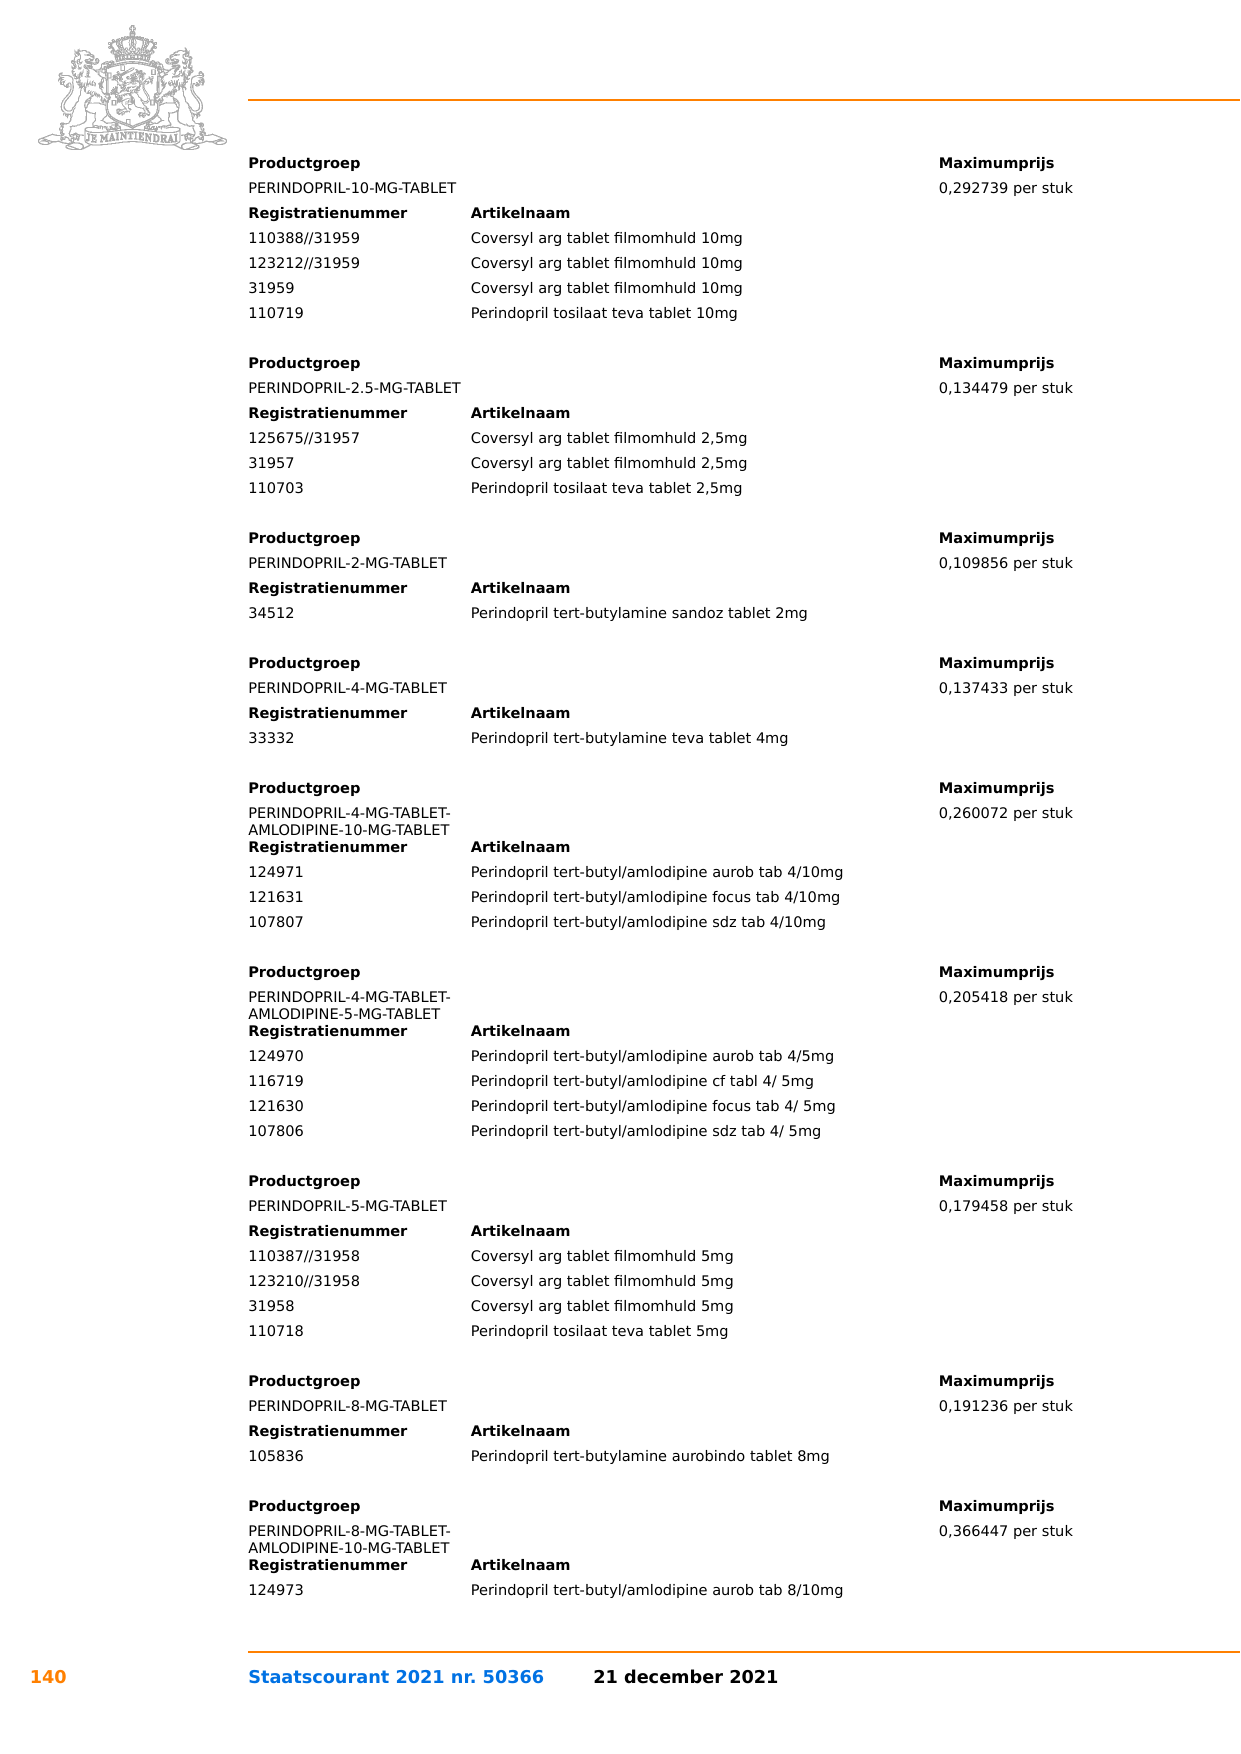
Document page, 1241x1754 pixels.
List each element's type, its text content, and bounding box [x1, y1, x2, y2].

table_cell Coversyl arg tablet filmomhuld 10mg [465, 280, 931, 305]
table_cell [465, 780, 931, 805]
table_cell [248, 505, 461, 530]
table_cell 0,134479 per stuk [933, 380, 1163, 405]
table_cell Maximumprijs [933, 530, 1163, 555]
table_cell Perindopril tert-butyl/amlodipine sdz tab 4/10mg [465, 914, 931, 939]
table_cell Productgroep [248, 530, 461, 555]
table_cell Coversyl arg tablet filmomhuld 5mg [465, 1273, 931, 1298]
table_cell Registratienummer [248, 705, 461, 730]
table_cell [248, 1348, 461, 1373]
table_cell Perindopril tosilaat teva tablet 5mg [465, 1323, 931, 1348]
picture [38, 25, 227, 150]
table_cell Coversyl arg tablet filmomhuld 10mg [465, 230, 931, 255]
table_cell [931, 605, 1163, 630]
table_cell 125675//31957 [248, 430, 461, 455]
table_cell 123212//31959 [248, 255, 461, 280]
table_cell Productgroep [248, 1373, 461, 1398]
table_cell Registratienummer [248, 580, 461, 605]
table_cell Artikelnaam [465, 205, 931, 230]
table_cell PERINDOPRIL-4-MG-TABLET-AMLODIPINE-5-MG-TABLET [248, 989, 461, 1023]
table_cell Productgroep [248, 155, 461, 180]
table_cell Perindopril tert-butyl/amlodipine aurob tab 8/10mg [465, 1582, 931, 1607]
table_cell [463, 755, 1163, 780]
table_cell 110719 [248, 305, 461, 330]
table_cell [933, 1557, 1163, 1582]
table_cell [931, 430, 1163, 455]
table_cell [931, 864, 1163, 889]
table_cell PERINDOPRIL-4-MG-TABLET [248, 680, 461, 705]
table_cell 0,292739 per stuk [933, 180, 1163, 205]
table_cell Productgroep [248, 355, 461, 380]
table_cell [463, 505, 1163, 530]
table_cell [463, 805, 933, 839]
table_cell 121630 [248, 1098, 461, 1123]
table_cell [931, 1048, 1163, 1073]
table_cell 110387//31958 [248, 1248, 461, 1273]
table_cell Registratienummer [248, 205, 461, 230]
table_cell Maximumprijs [933, 355, 1163, 380]
table_cell 0,205418 per stuk [933, 989, 1163, 1023]
table_cell Productgroep [248, 780, 461, 805]
table_cell Maximumprijs [933, 1498, 1163, 1523]
table_cell PERINDOPRIL-8-MG-TABLET [248, 1398, 461, 1423]
table_cell Perindopril tert-butylamine aurobindo tablet 8mg [465, 1448, 931, 1473]
table_cell [933, 580, 1163, 605]
table_cell Perindopril tert-butyl/amlodipine focus tab 4/ 5mg [465, 1098, 931, 1123]
table_cell [465, 655, 931, 680]
table_cell 31958 [248, 1298, 461, 1323]
table_cell Coversyl arg tablet filmomhuld 5mg [465, 1248, 931, 1273]
table_cell Artikelnaam [465, 1423, 931, 1448]
table_cell Perindopril tert-butyl/amlodipine aurob tab 4/5mg [465, 1048, 931, 1073]
table_cell [465, 964, 931, 989]
table_cell [463, 939, 1163, 964]
table_cell Productgroep [248, 1173, 461, 1198]
table_cell PERINDOPRIL-2.5-MG-TABLET [248, 380, 461, 405]
table_cell [248, 330, 461, 355]
table_cell [931, 1123, 1163, 1148]
table_cell Registratienummer [248, 405, 461, 430]
table_cell [933, 839, 1163, 864]
table_cell Artikelnaam [465, 580, 931, 605]
table_cell [933, 1223, 1163, 1248]
table_cell PERINDOPRIL-5-MG-TABLET [248, 1198, 461, 1223]
table_cell 0,137433 per stuk [933, 680, 1163, 705]
table_cell Maximumprijs [933, 155, 1163, 180]
table_cell [465, 1498, 931, 1523]
table_cell [931, 1323, 1163, 1348]
table_cell [931, 1273, 1163, 1298]
table_cell 107806 [248, 1123, 461, 1148]
table_cell [463, 680, 933, 705]
table_cell [931, 255, 1163, 280]
table_cell PERINDOPRIL-4-MG-TABLET-AMLODIPINE-10-MG-TABLET [248, 805, 461, 839]
table_cell [465, 355, 931, 380]
table_cell Coversyl arg tablet filmomhuld 5mg [465, 1298, 931, 1323]
table_cell 110703 [248, 480, 461, 505]
table_cell [463, 130, 1163, 155]
table_cell [248, 939, 461, 964]
table_cell Registratienummer [248, 1223, 461, 1248]
table_cell Coversyl arg tablet filmomhuld 2,5mg [465, 430, 931, 455]
table_cell [931, 1582, 1163, 1607]
table_cell PERINDOPRIL-10-MG-TABLET [248, 180, 461, 205]
table_cell [933, 405, 1163, 430]
table_cell Maximumprijs [933, 964, 1163, 989]
table_cell [463, 1398, 933, 1423]
table_cell 0,260072 per stuk [933, 805, 1163, 839]
table_cell [931, 730, 1163, 755]
table_cell [931, 230, 1163, 255]
table_cell [931, 914, 1163, 939]
table_cell PERINDOPRIL-2-MG-TABLET [248, 555, 461, 580]
table_cell Artikelnaam [465, 705, 931, 730]
table_cell Productgroep [248, 964, 461, 989]
table_cell 31957 [248, 455, 461, 480]
table_cell [463, 630, 1163, 655]
table_cell [931, 305, 1163, 330]
table_cell [933, 705, 1163, 730]
table_cell Artikelnaam [465, 1223, 931, 1248]
table_cell 123210//31958 [248, 1273, 461, 1298]
table_cell Perindopril tosilaat teva tablet 10mg [465, 305, 931, 330]
table_cell 116719 [248, 1073, 461, 1098]
table_cell [463, 1523, 933, 1557]
table_cell [465, 1373, 931, 1398]
table_cell 110388//31959 [248, 230, 461, 255]
table_cell Perindopril tert-butylamine sandoz tablet 2mg [465, 605, 931, 630]
table_cell [465, 1173, 931, 1198]
table_cell Productgroep [248, 655, 461, 680]
table_cell Perindopril tert-butyl/amlodipine sdz tab 4/ 5mg [465, 1123, 931, 1148]
table_cell [463, 1148, 1163, 1173]
table_cell Maximumprijs [933, 780, 1163, 805]
table_cell Artikelnaam [465, 1557, 931, 1582]
table_cell [463, 1348, 1163, 1373]
table_cell [931, 1298, 1163, 1323]
table_cell 105836 [248, 1448, 461, 1473]
table_cell [465, 155, 931, 180]
table_cell Perindopril tosilaat teva tablet 2,5mg [465, 480, 931, 505]
table_cell 34512 [248, 605, 461, 630]
table_cell [931, 1098, 1163, 1123]
table_cell 0,109856 per stuk [933, 555, 1163, 580]
table_cell 124970 [248, 1048, 461, 1073]
table_cell 124971 [248, 864, 461, 889]
table_cell [931, 889, 1163, 914]
table_cell 0,179458 per stuk [933, 1198, 1163, 1223]
table_cell [931, 280, 1163, 305]
table_cell [465, 530, 931, 555]
table_cell Artikelnaam [465, 839, 931, 864]
table_cell [463, 1198, 933, 1223]
table_cell Artikelnaam [465, 405, 931, 430]
table_cell PERINDOPRIL-8-MG-TABLET-AMLODIPINE-10-MG-TABLET [248, 1523, 461, 1557]
table_cell Maximumprijs [933, 1173, 1163, 1198]
table_cell Perindopril tert-butyl/amlodipine focus tab 4/10mg [465, 889, 931, 914]
table_cell [463, 330, 1163, 355]
table_cell [463, 1473, 1163, 1498]
table_cell [463, 180, 933, 205]
table_cell 110718 [248, 1323, 461, 1348]
table_cell Artikelnaam [465, 1023, 931, 1048]
table_cell Registratienummer [248, 1023, 461, 1048]
table_cell 31959 [248, 280, 461, 305]
table_cell [248, 755, 461, 780]
table_cell [931, 1248, 1163, 1273]
table_cell Perindopril tert-butylamine teva tablet 4mg [465, 730, 931, 755]
table_cell Perindopril tert-butyl/amlodipine cf tabl 4/ 5mg [465, 1073, 931, 1098]
table_cell [931, 480, 1163, 505]
table_cell Registratienummer [248, 839, 461, 864]
table_cell 33332 [248, 730, 461, 755]
table_cell Maximumprijs [933, 1373, 1163, 1398]
table_cell [933, 1423, 1163, 1448]
table_cell Registratienummer [248, 1557, 461, 1582]
table_cell Maximumprijs [933, 655, 1163, 680]
table_cell [933, 1023, 1163, 1048]
table_cell [463, 380, 933, 405]
table_cell 0,366447 per stuk [933, 1523, 1163, 1557]
table_cell [248, 1473, 461, 1498]
table_cell Productgroep [248, 1498, 461, 1523]
table_cell [463, 555, 933, 580]
table_cell Coversyl arg tablet filmomhuld 10mg [465, 255, 931, 280]
table_cell [931, 1073, 1163, 1098]
table_cell [248, 1148, 461, 1173]
table_cell [248, 630, 461, 655]
table_cell [248, 130, 461, 155]
table_cell Perindopril tert-butyl/amlodipine aurob tab 4/10mg [465, 864, 931, 889]
table_cell [931, 455, 1163, 480]
table_cell 121631 [248, 889, 461, 914]
table_cell 0,191236 per stuk [933, 1398, 1163, 1423]
table_cell [931, 1448, 1163, 1473]
table_cell [933, 205, 1163, 230]
table_cell 124973 [248, 1582, 461, 1607]
table_cell 107807 [248, 914, 461, 939]
table_cell Coversyl arg tablet filmomhuld 2,5mg [465, 455, 931, 480]
table_cell Registratienummer [248, 1423, 461, 1448]
table_cell [463, 989, 933, 1023]
